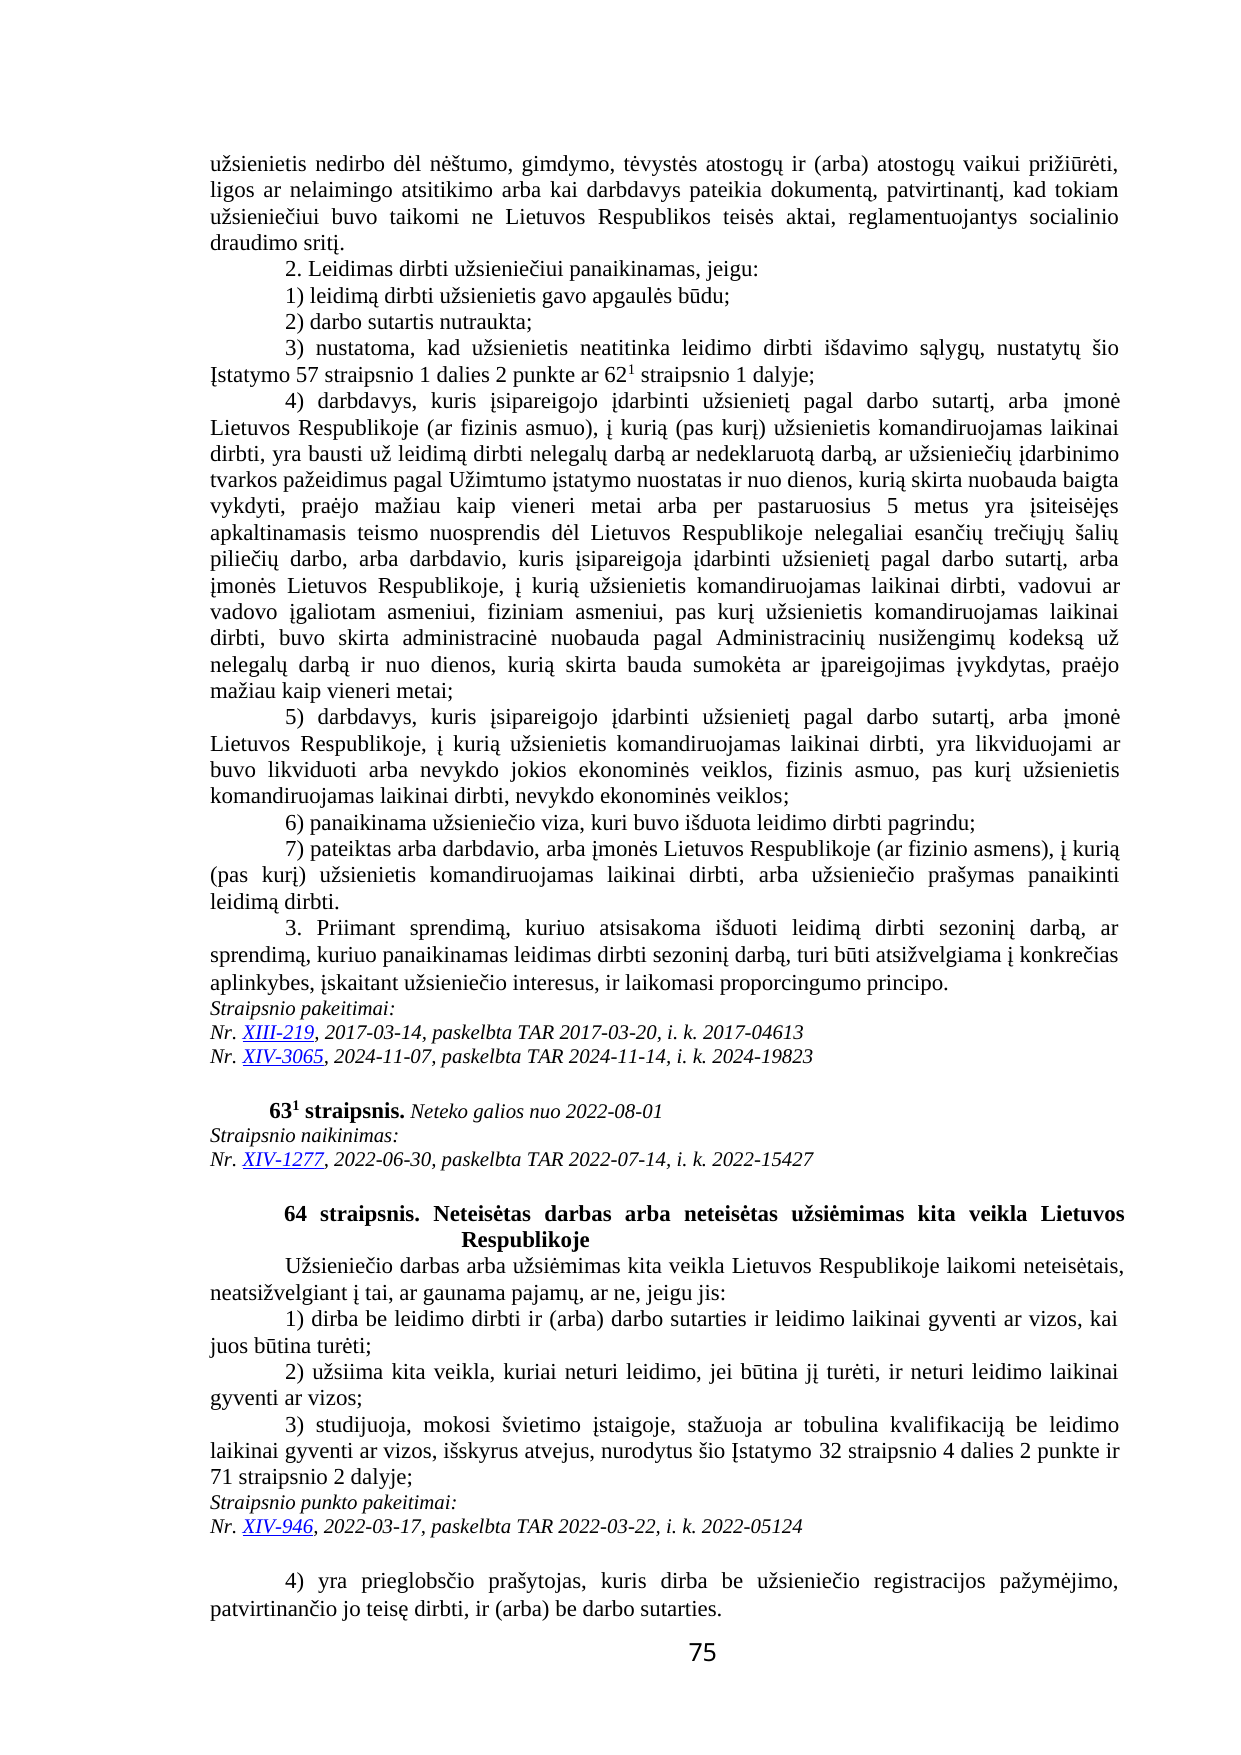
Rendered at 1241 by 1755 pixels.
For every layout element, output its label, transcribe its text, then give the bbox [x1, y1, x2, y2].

text 6) panaikinama užsieniečio viza, kuri buvo išduota leidimo dirbti pagrindu; [210, 809, 1120, 835]
text Nr. XIV-1277, 2022-06-30, paskelbta TAR 2022-07-14, i. k. 2022-15427 [210, 1147, 1120, 1171]
text 2) užsiima kita veikla, kuriai neturi leidimo, jei būtina jį turėti, ir neturi leidimo laikinai gyventi ar vizos; [210, 1358, 1120, 1411]
text 1) leidimą dirbti užsienietis gavo apgaulės būdu; [210, 282, 1120, 308]
text 631 straipsnis. Neteko galios nuo 2022-08-01 [210, 1097, 1120, 1123]
text 3) studijuoja, mokosi švietimo įstaigoje, stažuoja ar tobulina kvalifikaciją be leidimo laikinai gyventi ar vizos, išskyrus atvejus, nurodytus šio Įstatymo 32 straipsnio 4 dalies 2 punkte ir 71 straipsnio 2 dalyje; [210, 1411, 1120, 1490]
text 2) darbo sutartis nutraukta; [210, 308, 1120, 334]
text 4) yra prieglobsčio prašytojas, kuris dirba be užsieniečio registracijos pažymėjimo, patvirtinančio jo teisę dirbti, ir (arba) be darbo sutarties. [210, 1567, 1120, 1622]
text Nr. XIV-946, 2022-03-17, paskelbta TAR 2022-03-22, i. k. 2022-05124 [210, 1514, 1120, 1538]
text 3. Priimant sprendimą, kuriuo atsisakoma išduoti leidimą dirbti sezoninį darbą, ar sprendimą, kuriuo panaikinamas leidimas dirbti sezoninį darbą, turi būti atsižvelgiama į konkrečias aplinkybes, įskaitant užsieniečio interesus, ir laikomasi proporcingumo principo. [210, 914, 1120, 996]
text Užsieniečio darbas arba užsiėmimas kita veikla Lietuvos Respublikoje laikomi neteisėtais, neatsižvelgiant į tai, ar gaunama pajamų, ar ne, jeigu jis: [210, 1253, 1126, 1305]
text 7) pateiktas arba darbdavio, arba įmonės Lietuvos Respublikoje (ar fizinio asmens), į kurią (pas kurį) užsienietis komandiruojamas laikinai dirbti, arba užsieniečio prašymas panaikinti leidimą dirbti. [210, 835, 1120, 914]
text 2. Leidimas dirbti užsieniečiui panaikinamas, jeigu: [210, 255, 1120, 282]
text Straipsnio pakeitimai: [210, 996, 1120, 1020]
text Straipsnio naikinimas: [210, 1123, 1120, 1147]
text Nr. XIV-3065, 2024-11-07, paskelbta TAR 2024-11-14, i. k. 2024-19823 [210, 1044, 1120, 1068]
text užsienietis nedirbo dėl nėštumo, gimdymo, tėvystės atostogų ir (arba) atostogų vaikui prižiūrėti, ligos ar nelaimingo atsitikimo arba kai darbdavys pateikia dokumentą, patvirtinantį, kad tokiam užsieniečiui buvo taikomi ne Lietuvos Respublikos teisės aktai, reglamentuojantys socialinio draudimo sritį. [210, 150, 1120, 255]
text 3) nustatoma, kad užsienietis neatitinka leidimo dirbti išdavimo sąlygų, nustatytų šio Įstatymo 57 straipsnio 1 dalies 2 punkte ar 621 straipsnio 1 dalyje; [210, 334, 1120, 387]
text 5) darbdavys, kuris įsipareigojo įdarbinti užsienietį pagal darbo sutartį, arba įmonė Lietuvos Respublikoje, į kurią užsienietis komandiruojamas laikinai dirbti, yra likviduojami ar buvo likviduoti arba nevykdo jokios ekonominės veiklos, fizinis asmuo, pas kurį užsienietis komandiruojamas laikinai dirbti, nevykdo ekonominės veiklos; [210, 703, 1120, 809]
text 64 straipsnis. Neteisėtas darbas arba neteisėtas užsiėmimas kita veikla Lietuvos Respublikoje [284, 1200, 1126, 1253]
text 4) darbdavys, kuris įsipareigojo įdarbinti užsienietį pagal darbo sutartį, arba įmonė Lietuvos Respublikoje (ar fizinis asmuo), į kurią (pas kurį) užsienietis komandiruojamas laikinai dirbti, yra bausti už leidimą dirbti nelegalų darbą ar nedeklaruotą darbą, ar užsieniečių įdarbinimo tvarkos pažeidimus pagal Užimtumo įstatymo nuostatas ir nuo dienos, kurią skirta nuobauda baigta vykdyti, praėjo mažiau kaip vieneri metai arba per pastaruosius 5 metus yra įsiteisėjęs apkaltinamasis teismo nuosprendis dėl Lietuvos Respublikoje nelegaliai esančių trečiųjų šalių piliečių darbo, arba darbdavio, kuris įsipareigoja įdarbinti užsienietį pagal darbo sutartį, arba įmonės Lietuvos Respublikoje, į kurią užsienietis komandiruojamas laikinai dirbti, vadovui ar vadovo įgaliotam asmeniui, fiziniam asmeniui, pas kurį užsienietis komandiruojamas laikinai dirbti, buvo skirta administracinė nuobauda pagal Administracinių nusižengimų kodeksą už nelegalų darbą ir nuo dienos, kurią skirta bauda sumokėta ar įpareigojimas įvykdytas, praėjo mažiau kaip vieneri metai; [210, 387, 1120, 703]
text Nr. XIII-219, 2017-03-14, paskelbta TAR 2017-03-20, i. k. 2017-04613 [210, 1020, 1120, 1044]
text 1) dirba be leidimo dirbti ir (arba) darbo sutarties ir leidimo laikinai gyventi ar vizos, kai juos būtina turėti; [210, 1305, 1120, 1358]
text Straipsnio punkto pakeitimai: [210, 1490, 1120, 1514]
